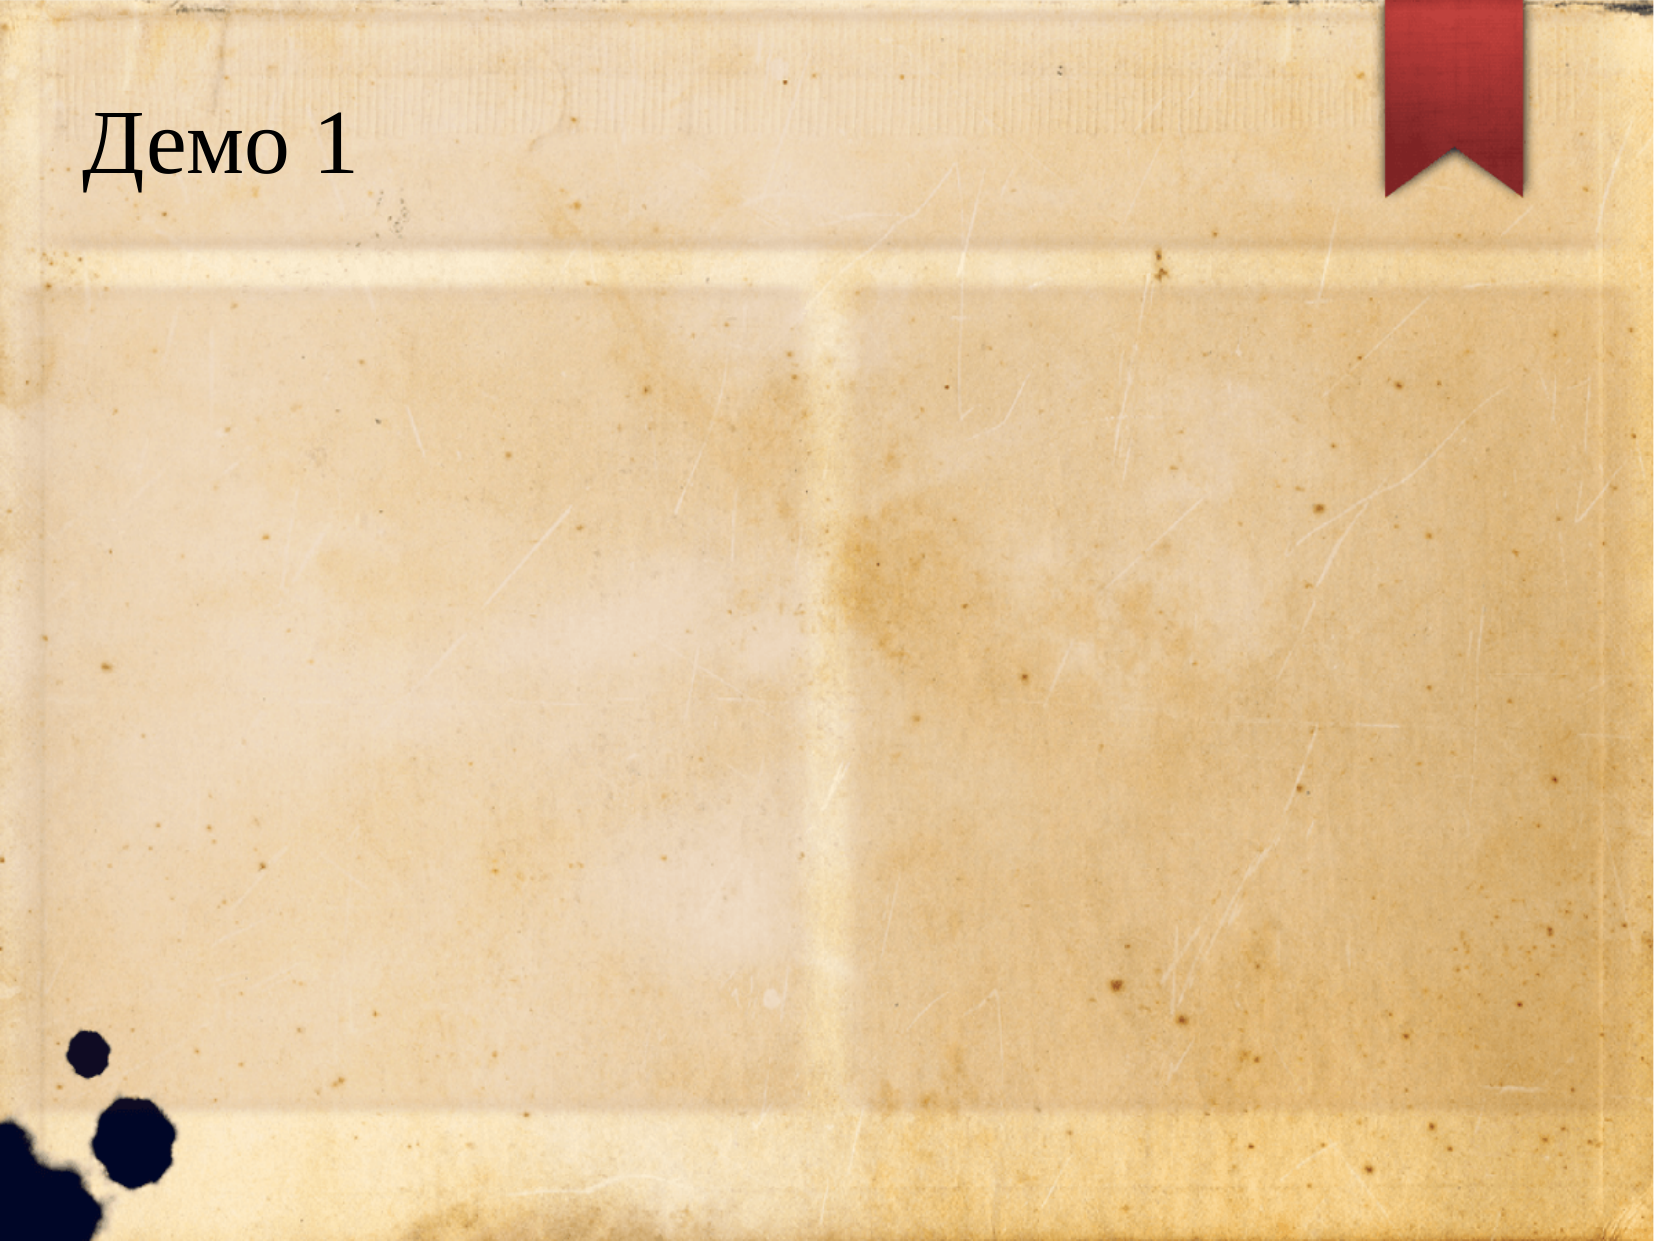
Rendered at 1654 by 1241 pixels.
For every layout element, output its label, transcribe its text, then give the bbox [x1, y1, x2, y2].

title Демо 1 [82, 49, 1347, 237]
picture [0, 0, 1654, 1241]
